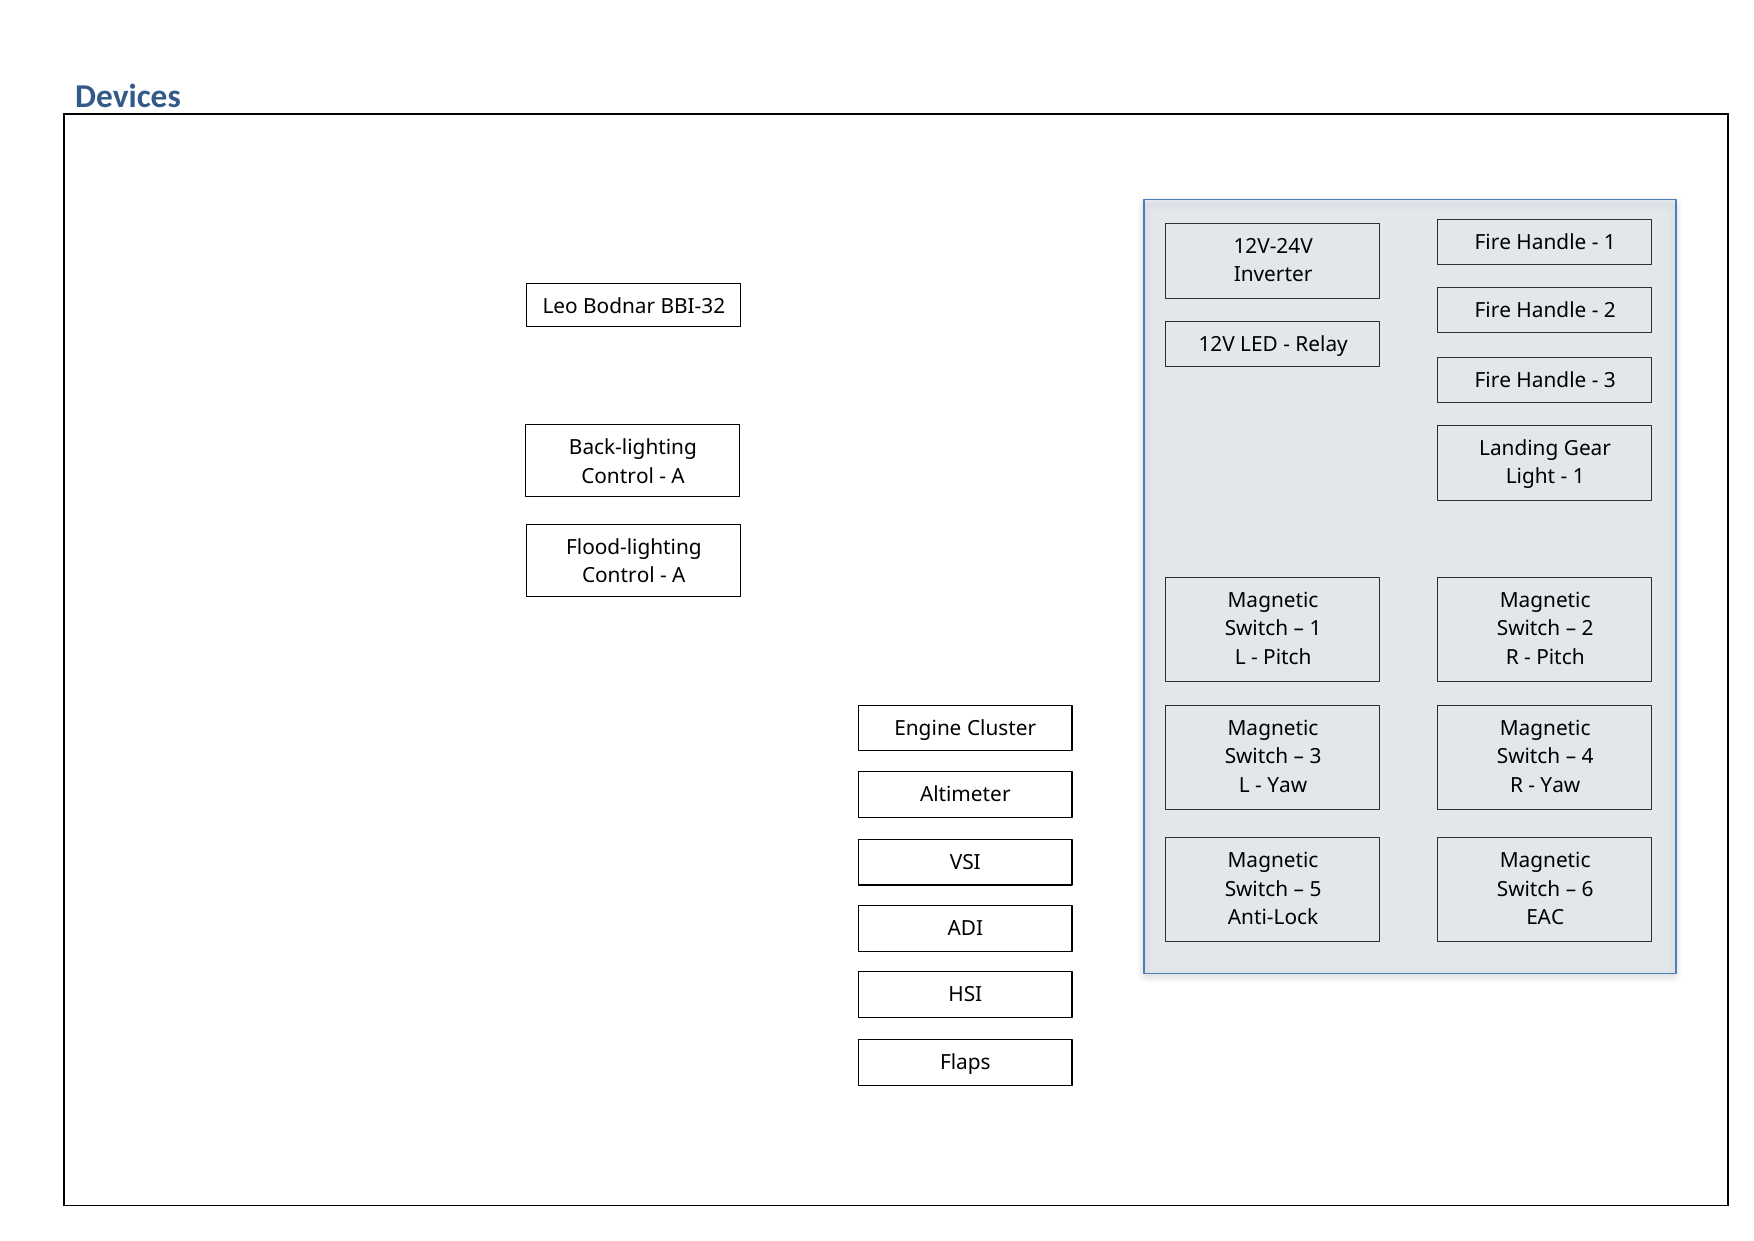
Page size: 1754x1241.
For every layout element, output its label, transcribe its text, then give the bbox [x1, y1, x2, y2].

text Magnetic [1181, 713, 1365, 742]
text L - Pitch [1181, 642, 1365, 670]
text 12V LED - Relay [1181, 329, 1365, 357]
text Magnetic [1453, 713, 1637, 742]
text Inverter [1181, 259, 1365, 288]
text Magnetic [1453, 585, 1637, 613]
text 12V-24V [1181, 231, 1365, 259]
text Flood-lighting [542, 532, 726, 561]
text Leo Bodnar BBI-32 [542, 291, 726, 319]
text ADI [873, 913, 1057, 942]
text VSI [873, 847, 1057, 876]
text Switch – 2 [1453, 613, 1637, 642]
text Magnetic [1181, 585, 1365, 613]
text Fire Handle - 2 [1453, 295, 1637, 323]
text Engine Cluster [873, 713, 1057, 742]
text Fire Handle - 1 [1453, 227, 1637, 255]
text HSI [873, 979, 1057, 1008]
text Fire Handle - 3 [1453, 365, 1637, 393]
text Anti-Lock [1181, 902, 1365, 931]
text Magnetic [1453, 845, 1637, 874]
text R - Pitch [1453, 642, 1637, 670]
text Switch – 5 [1181, 874, 1365, 902]
text Switch – 3 [1181, 742, 1365, 770]
text R - Yaw [1453, 770, 1637, 798]
text Control - A [541, 461, 725, 489]
text Switch – 1 [1181, 613, 1365, 642]
text Landing Gear Light - 1 [1453, 433, 1637, 490]
subtitle Devices [75, 75, 1679, 113]
text Switch – 4 [1453, 742, 1637, 770]
text EAC [1453, 902, 1637, 931]
text Altimeter [873, 779, 1057, 808]
text L - Yaw [1181, 770, 1365, 798]
text Flaps [873, 1047, 1057, 1076]
text Control - A [542, 561, 726, 589]
text Back-lighting [541, 432, 725, 461]
text Switch – 6 [1453, 874, 1637, 902]
text Magnetic [1181, 845, 1365, 874]
